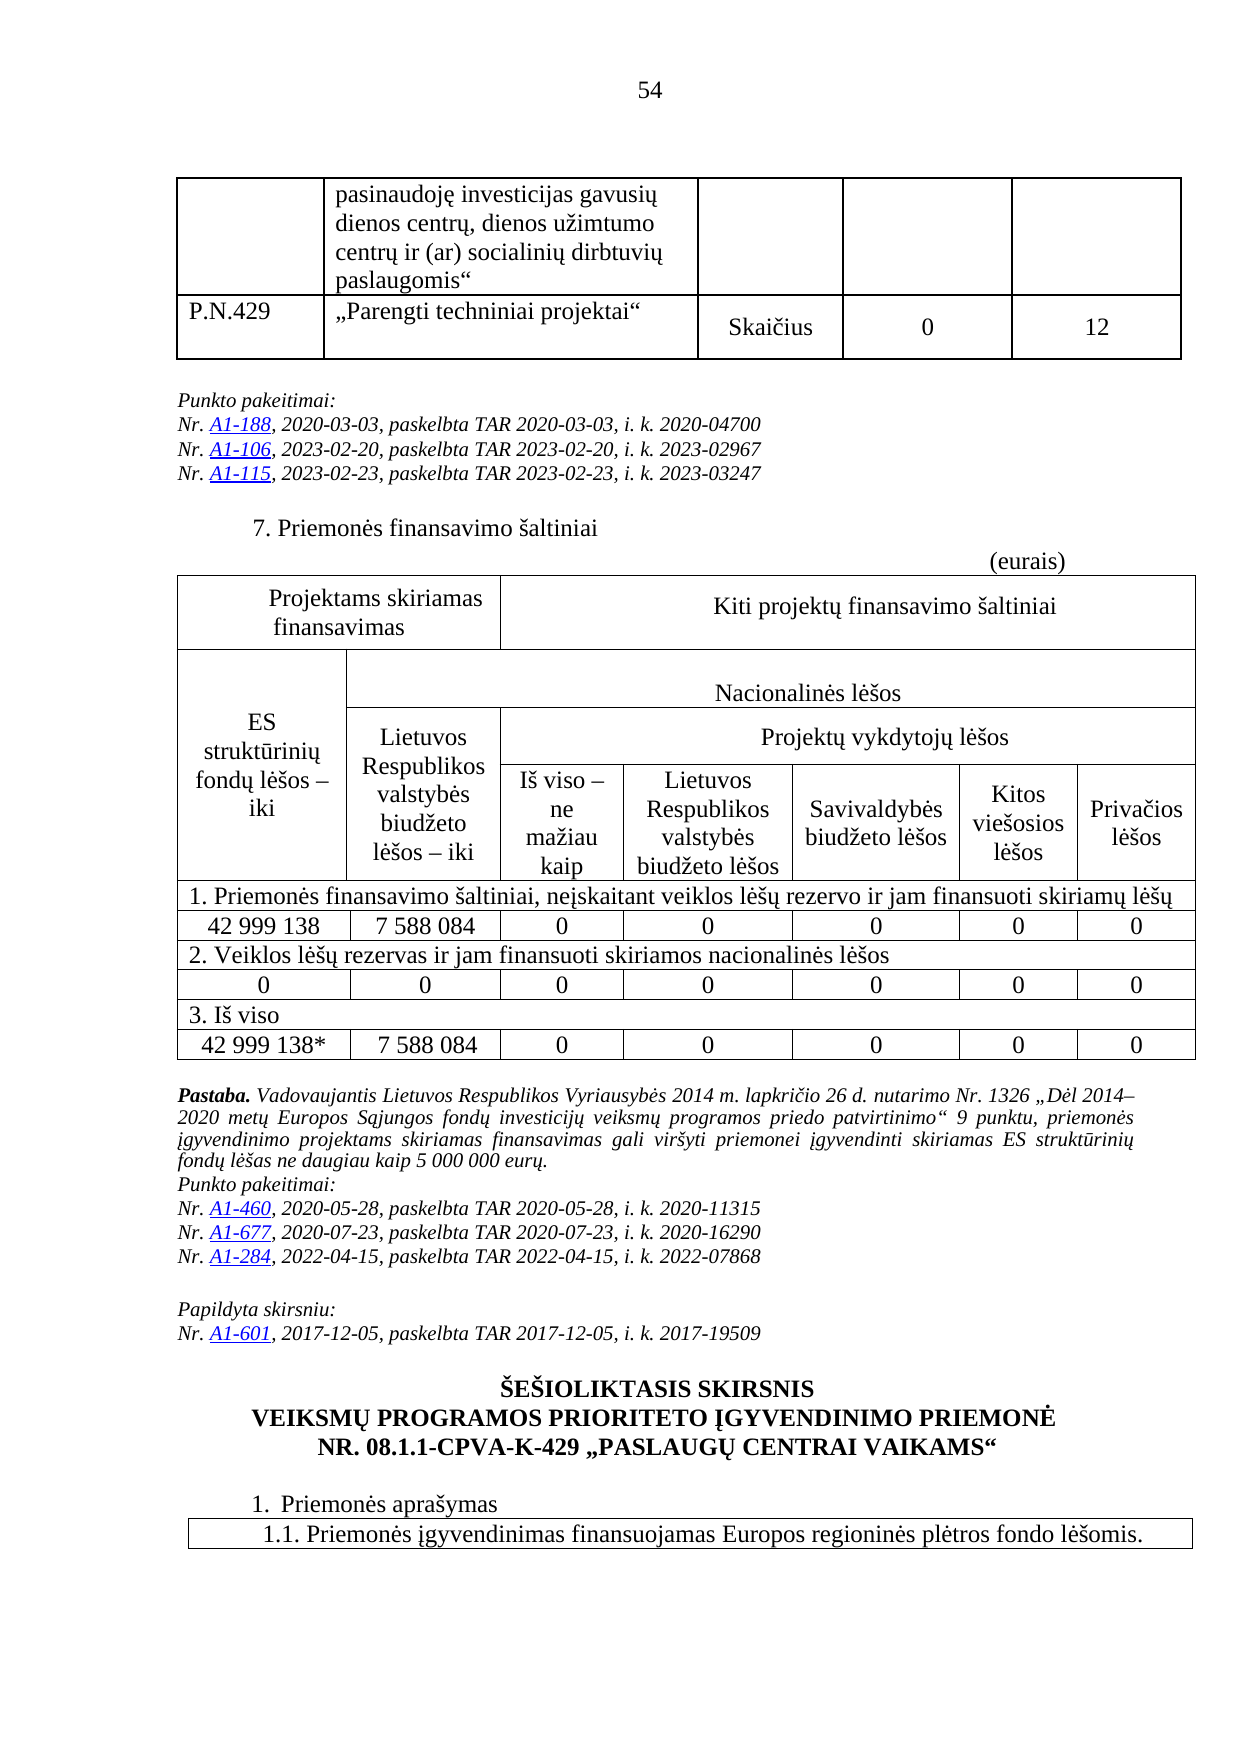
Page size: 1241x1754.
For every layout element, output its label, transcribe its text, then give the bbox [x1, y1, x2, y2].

table_cell 0 [624, 970, 792, 999]
table_cell 0 [960, 1030, 1077, 1059]
table_cell 0 [178, 970, 350, 999]
table_cell 0 [501, 911, 623, 939]
table_cell Skaičius [699, 296, 842, 357]
table_cell pasinaudoję investicijas gavusių dienos centrų, dienos užimtumo centrų ir (ar) socialinių dirbtuvių paslaugomis“ [325, 179, 697, 294]
table_cell 2. Veiklos lėšų rezervas ir jam finansuoti skiriamos nacionalinės lėšos [178, 941, 1195, 969]
table_cell [844, 179, 1011, 294]
text Nr. A1-460, 2020-05-28, paskelbta TAR 2020-05-28, i. k. 2020-11315 [177, 1196, 1137, 1220]
text Nr. A1-106, 2023-02-20, paskelbta TAR 2023-02-20, i. k. 2023-02967 [177, 436, 1137, 461]
table_cell Projektų vykdytojų lėšos [501, 708, 1195, 764]
table_cell Lietuvos Respublikos valstybės biudžeto lėšos [624, 765, 792, 880]
text Nr. A1-677, 2020-07-23, paskelbta TAR 2020-07-23, i. k. 2020-16290 [177, 1220, 1137, 1244]
table_cell ES struktūrinių fondų lėšos – iki [178, 650, 346, 880]
table_cell Privačios lėšos [1078, 765, 1195, 880]
table_cell 0 [960, 911, 1077, 939]
table_header 1.1. Priemonės įgyvendinimas finansuojamas Europos regioninės plėtros fondo lėšomis. [189, 1519, 1192, 1548]
table_cell 0 [1078, 911, 1195, 939]
table_cell „Parengti techniniai projektai“ [325, 296, 697, 357]
text Punkto pakeitimai: [177, 388, 1137, 412]
text ŠEŠIOLIKTASIS SKIRSNIS [177, 1374, 1137, 1403]
text Pastaba. Vadovaujantis Lietuvos Respublikos Vyriausybės 2014 m. lapkričio 26 d. nutarimo Nr. 1326 „Dėl 2014–2020 metų Europos Sąjungos fondų investicijų veiksmų programos priedo patvirtinimo“ 9 punktu, priemonės įgyvendinimo projektams skiriamas finansavimas gali viršyti priemonei įgyvendinti skiriamas ES struktūrinių fondų lėšas ne daugiau kaip 5 000 000 eurų. [177, 1086, 1137, 1172]
text 1. Priemonės aprašymas [251, 1489, 1137, 1518]
text 7. Priemonės finansavimo šaltiniai [177, 513, 1137, 542]
table_cell [178, 179, 323, 294]
table_cell 0 [793, 970, 959, 999]
text Nr. A1-601, 2017-12-05, paskelbta TAR 2017-12-05, i. k. 2017-19509 [177, 1321, 1137, 1345]
table_cell 0 [960, 970, 1077, 999]
table_cell 0 [351, 970, 500, 999]
table_cell Savivaldybės biudžeto lėšos [793, 765, 959, 880]
text Nr. A1-284, 2022-04-15, paskelbta TAR 2022-04-15, i. k. 2022-07868 [177, 1244, 1137, 1268]
table_cell 7 588 084 [351, 911, 500, 939]
table_cell P.N.429 [178, 296, 323, 357]
table_cell Iš viso – ne mažiau kaip [501, 765, 623, 880]
table_cell 0 [624, 911, 792, 939]
table_header Projektams skiriamas finansavimas [178, 576, 500, 648]
table_cell 42 999 138 [178, 911, 350, 939]
table_cell 3. Iš viso [178, 1000, 1195, 1029]
table_cell 7 588 084 [351, 1030, 500, 1059]
table_cell Lietuvos Respublikos valstybės biudžeto lėšos – iki [347, 708, 500, 880]
table_cell 0 [793, 1030, 959, 1059]
text Nr. A1-115, 2023-02-23, paskelbta TAR 2023-02-23, i. k. 2023-03247 [177, 461, 1137, 484]
table_cell 0 [624, 1030, 792, 1059]
text (eurais) [177, 546, 1152, 575]
table_header Kiti projektų finansavimo šaltiniai [501, 576, 1195, 648]
table_cell 42 999 138* [178, 1030, 350, 1059]
table_cell [1013, 179, 1180, 294]
table_cell [699, 179, 842, 294]
text VEIKSMŲ PROGRAMOS PRIORITETO ĮGYVENDINIMO PRIEMONĖ NR. 08.1.1-CPVA-K-429 „PASLAUGŲ CENTRAI VAIKAMS“ [177, 1403, 1137, 1460]
table_cell 0 [1078, 1030, 1195, 1059]
table_cell Nacionalinės lėšos [347, 650, 1195, 707]
text Papildyta skirsniu: [177, 1297, 1137, 1321]
table_cell 0 [793, 911, 959, 939]
table_cell 12 [1013, 296, 1180, 357]
table_cell 1. Priemonės finansavimo šaltiniai, neįskaitant veiklos lėšų rezervo ir jam finansuoti skiriamų lėšų [178, 881, 1195, 910]
table_cell 0 [1078, 970, 1195, 999]
table_cell 0 [501, 970, 623, 999]
table_cell 0 [501, 1030, 623, 1059]
table_cell Kitos viešosios lėšos [960, 765, 1077, 880]
table_cell 0 [844, 296, 1011, 357]
text Punkto pakeitimai: [177, 1172, 1137, 1196]
text Nr. A1-188, 2020-03-03, paskelbta TAR 2020-03-03, i. k. 2020-04700 [177, 412, 1137, 436]
